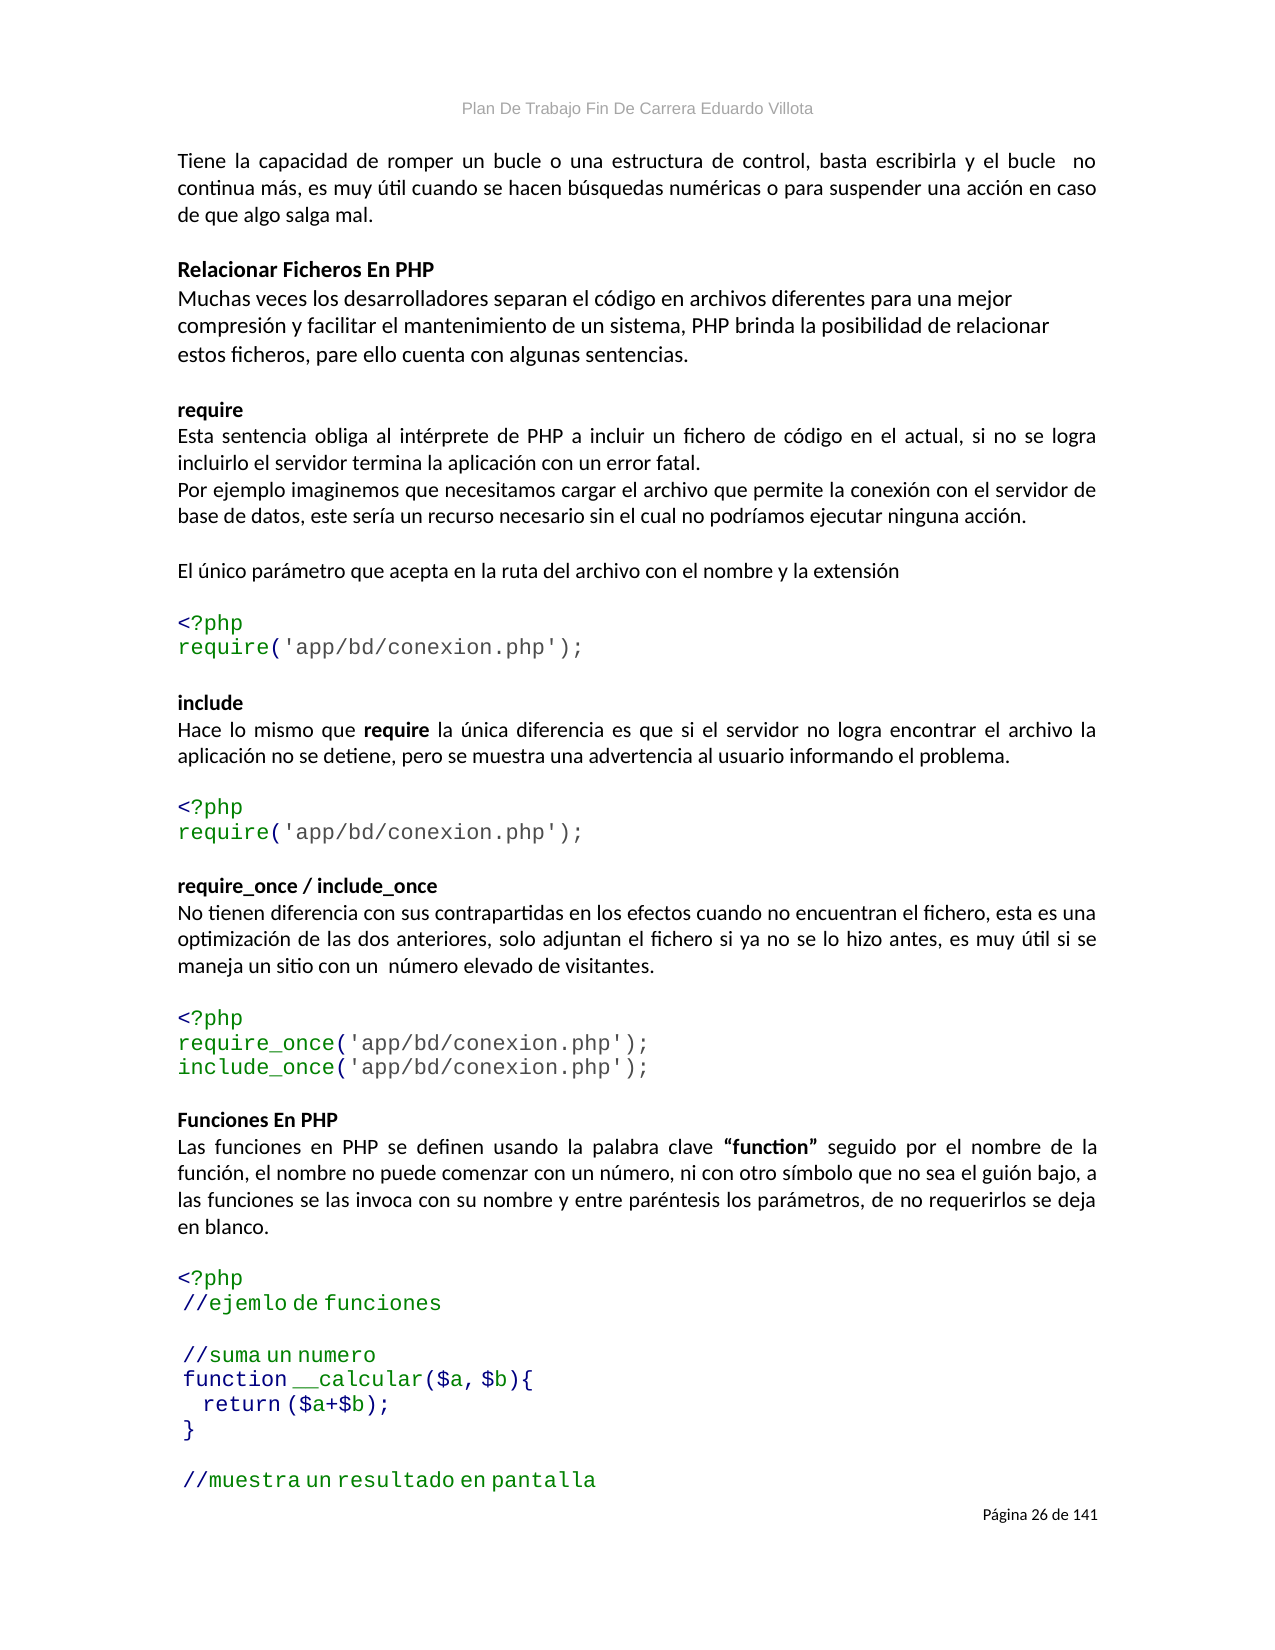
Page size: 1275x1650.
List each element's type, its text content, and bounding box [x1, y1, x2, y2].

text Las funciones en PHP se definen usando la palabra clave “function” seguido por el nombre de la función, el nombre no puede comenzar con un número, ni con otro símbolo que no sea el guión bajo, a las funciones se las invoca con su nombre y entre paréntesis los parámetros, de no requerirlos se deja en blanco. [177, 1133, 1098, 1239]
text Muchas veces los desarrolladores separan el código en archivos diferentes para una mejor compresión y facilitar el mantenimiento de un sistema, PHP brinda la posibilidad de relacionar estos ficheros, pare ello cuenta con algunas sentencias. [177, 284, 1098, 368]
text function __calcular($a, $b){ [177, 1368, 1098, 1393]
text Tiene la capacidad de romper un bucle o una estructura de control, basta escribirla y el bucle no continua más, es muy útil cuando se hacen búsquedas numéricas o para suspender una acción en caso de que algo salga mal. [177, 148, 1098, 228]
text <?php [177, 1007, 1098, 1032]
text Esta sentencia obliga al intérprete de PHP a incluir un fichero de código en el actual, si no se logra incluirlo el servidor termina la aplicación con un error fatal. [177, 422, 1098, 476]
text require_once('app/bd/conexion.php'); [177, 1032, 1098, 1057]
text <?php [177, 1267, 1098, 1292]
text return ($a+$b); [177, 1393, 1098, 1418]
text include [177, 689, 1098, 716]
text Relacionar Ficheros En PHP [177, 256, 1098, 284]
text Por ejemplo imaginemos que necesitamos cargar el archivo que permite la conexión con el servidor de base de datos, este sería un recurso necesario sin el cual no podríamos ejecutar ninguna acción. [177, 476, 1098, 529]
text require('app/bd/conexion.php'); [177, 821, 1098, 846]
text Hace lo mismo que require la única diferencia es que si el servidor no logra encontrar el archivo la aplicación no se detiene, pero se muestra una advertencia al usuario informando el problema. [177, 716, 1098, 769]
text //ejemlo de funciones [177, 1292, 1098, 1317]
text require [177, 396, 1098, 422]
text include_once('app/bd/conexion.php'); [177, 1057, 1098, 1081]
text require_once / include_once [177, 872, 1098, 899]
text } [177, 1418, 1098, 1443]
text //suma un numero [177, 1344, 1098, 1368]
text require('app/bd/conexion.php'); [177, 637, 1098, 661]
text Funciones En PHP [177, 1106, 1098, 1133]
text No tienen diferencia con sus contrapartidas en los efectos cuando no encuentran el fichero, esta es una optimización de las dos anteriores, solo adjuntan el fichero si ya no se lo hizo antes, es muy útil si se maneja un sitio con un número elevado de visitantes. [177, 899, 1098, 979]
text //muestra un resultado en pantalla [177, 1469, 1098, 1494]
text <?php [177, 796, 1098, 821]
text El único parámetro que acepta en la ruta del archivo con el nombre y la extensión [177, 557, 1098, 584]
text <?php [177, 612, 1098, 637]
